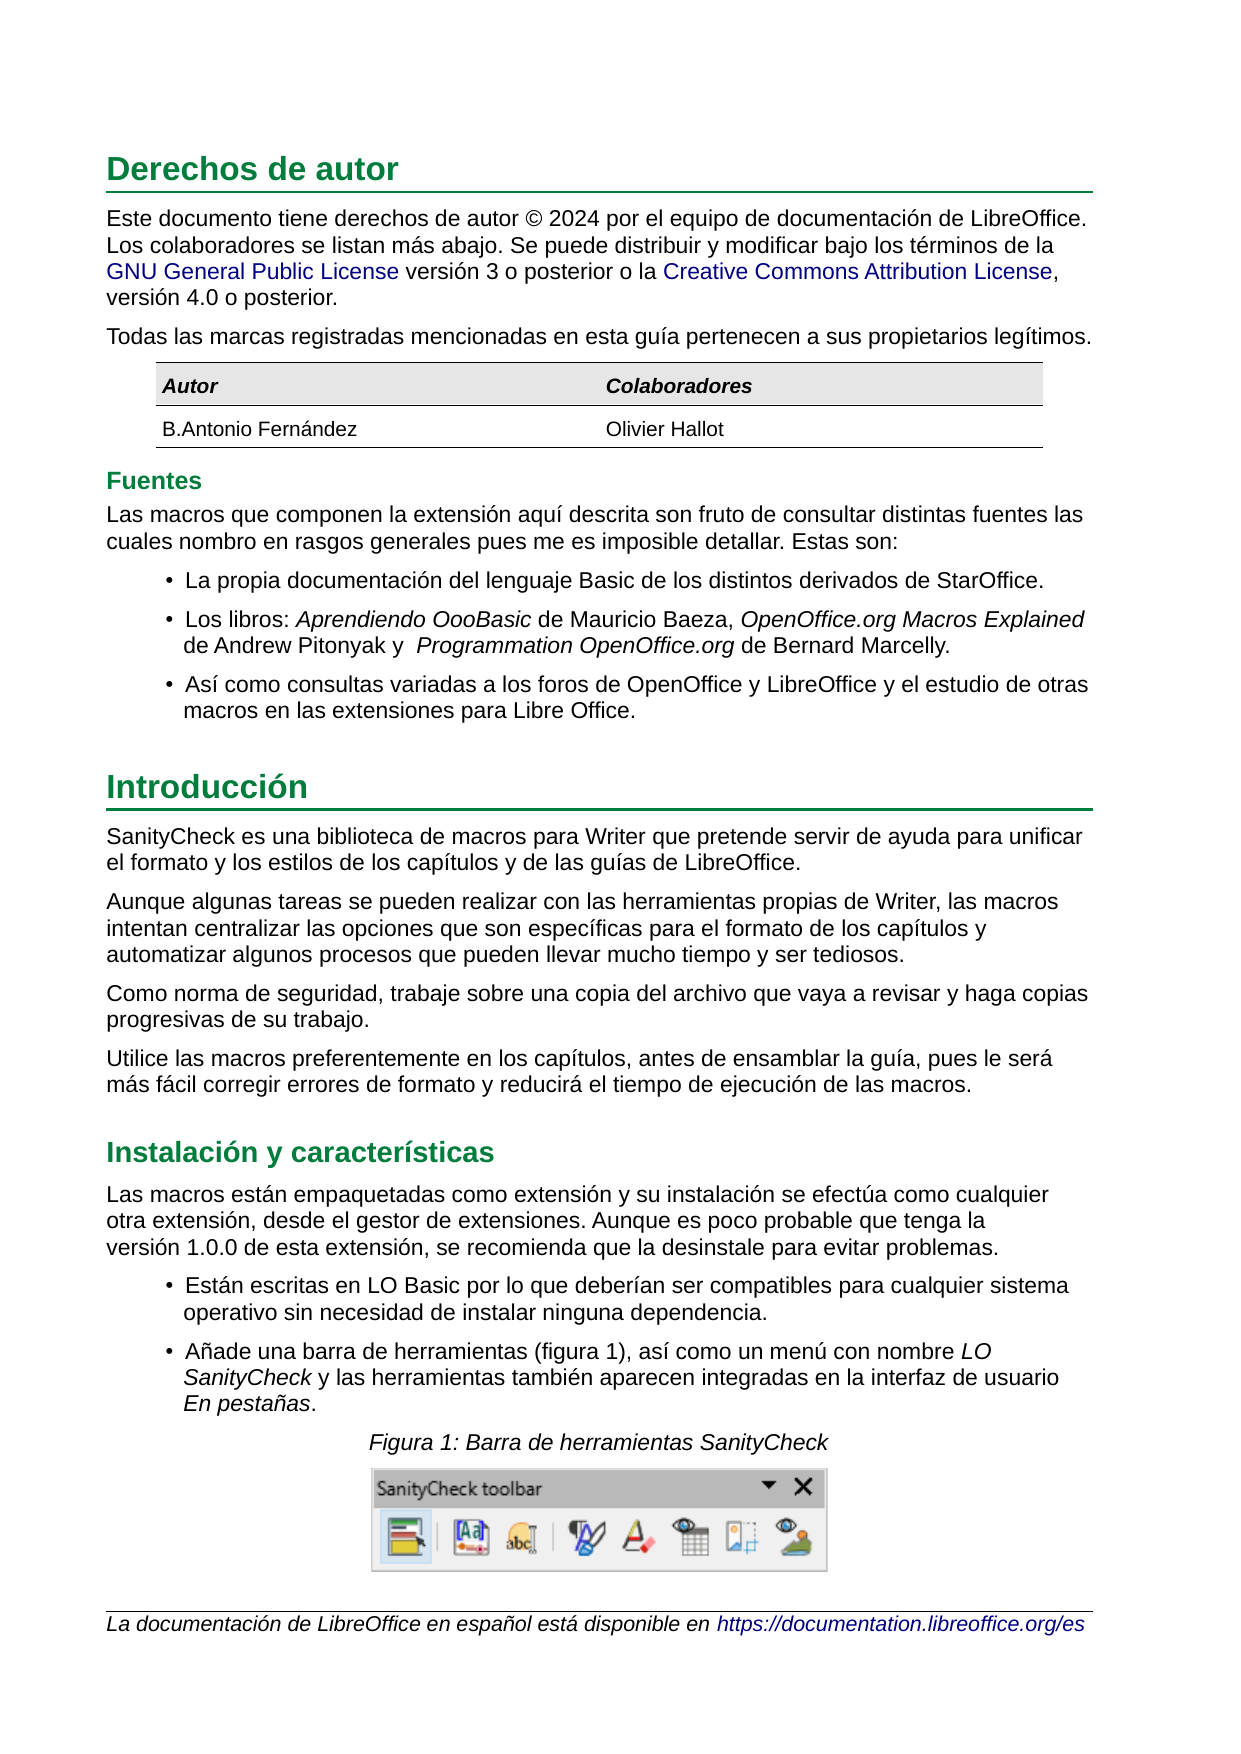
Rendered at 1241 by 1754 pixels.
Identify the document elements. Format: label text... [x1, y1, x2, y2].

subtitle Derechos de autor [106, 149, 1093, 191]
list Están escritas en LO Basic por lo que deberían ser compatibles para cualquier sistema operativo sin necesidad de instalar ninguna dependencia. [165, 1272, 1093, 1325]
table_cell B.Antonio Fernández [156, 406, 599, 447]
subtitle Instalación y características [106, 1135, 1093, 1168]
text Como norma de seguridad, trabaje sobre una copia del archivo que vaya a revisar y haga copias progresivas de su trabajo. [106, 980, 1093, 1032]
list Así como consultas variadas a los foros de OpenOffice y LibreOffice y el estudio de otras macros en las extensiones para Libre Office. [165, 671, 1093, 723]
list La propia documentación del lenguaje Basic de los distintos derivados de StarOffice. [165, 567, 1093, 593]
picture [371, 1468, 828, 1572]
subtitle Introducción [106, 767, 1093, 808]
text Las macros que componen la extensión aquí descrita son fruto de consultar distintas fuentes las cuales nombro en rasgos generales pues me es imposible detallar. Estas son: [106, 501, 1093, 554]
subtitle Fuentes [106, 466, 1093, 495]
table_cell Olivier Hallot [599, 406, 1043, 447]
text Figura 1: Barra de herramientas SanityCheck [368, 1429, 831, 1456]
text Utilice las macros preferentemente en los capítulos, antes de ensamblar la guía, pues le será más fácil corregir errores de formato y reducirá el tiempo de ejecución de las macros. [106, 1045, 1093, 1098]
text SanityCheck es una biblioteca de macros para Writer que pretende servir de ayuda para unificar el formato y los estilos de los capítulos y de las guías de LibreOffice. [106, 823, 1093, 876]
text Este documento tiene derechos de autor © 2024 por el equipo de documentación de LibreOffice. Los colaboradores se listan más abajo. Se puede distribuir y modificar bajo los términos de la GNU General Public License versión 3 o posterior o la Creative Commons Attribution License, versión 4.0 o posterior. [106, 205, 1093, 311]
table_header Autor [156, 363, 599, 404]
text Todas las marcas registradas mencionadas en esta guía pertenecen a sus propietarios legítimos. [106, 323, 1093, 349]
list Los libros: Aprendiendo OooBasic de Mauricio Baeza, OpenOffice.org Macros Explained de Andrew Pitonyak y Programmation OpenOffice.org de Bernard Marcelly. [165, 606, 1093, 658]
list Añade una barra de herramientas (figura 1), así como un menú con nombre LO SanityCheck y las herramientas también aparecen integradas en la interfaz de usuario En pestañas. [165, 1338, 1093, 1417]
text Aunque algunas tareas se pueden realizar con las herramientas propias de Writer, las macros intentan centralizar las opciones que son específicas para el formato de los capítulos y automatizar algunos procesos que pueden llevar mucho tiempo y ser tediosos. [106, 888, 1093, 967]
table_header Colaboradores [599, 363, 1043, 404]
text Las macros están empaquetadas como extensión y su instalación se efectúa como cualquier otra extensión, desde el gestor de extensiones. Aunque es poco probable que tenga la versión 1.0.0 de esta extensión, se recomienda que la desinstale para evitar problemas. [106, 1181, 1093, 1260]
